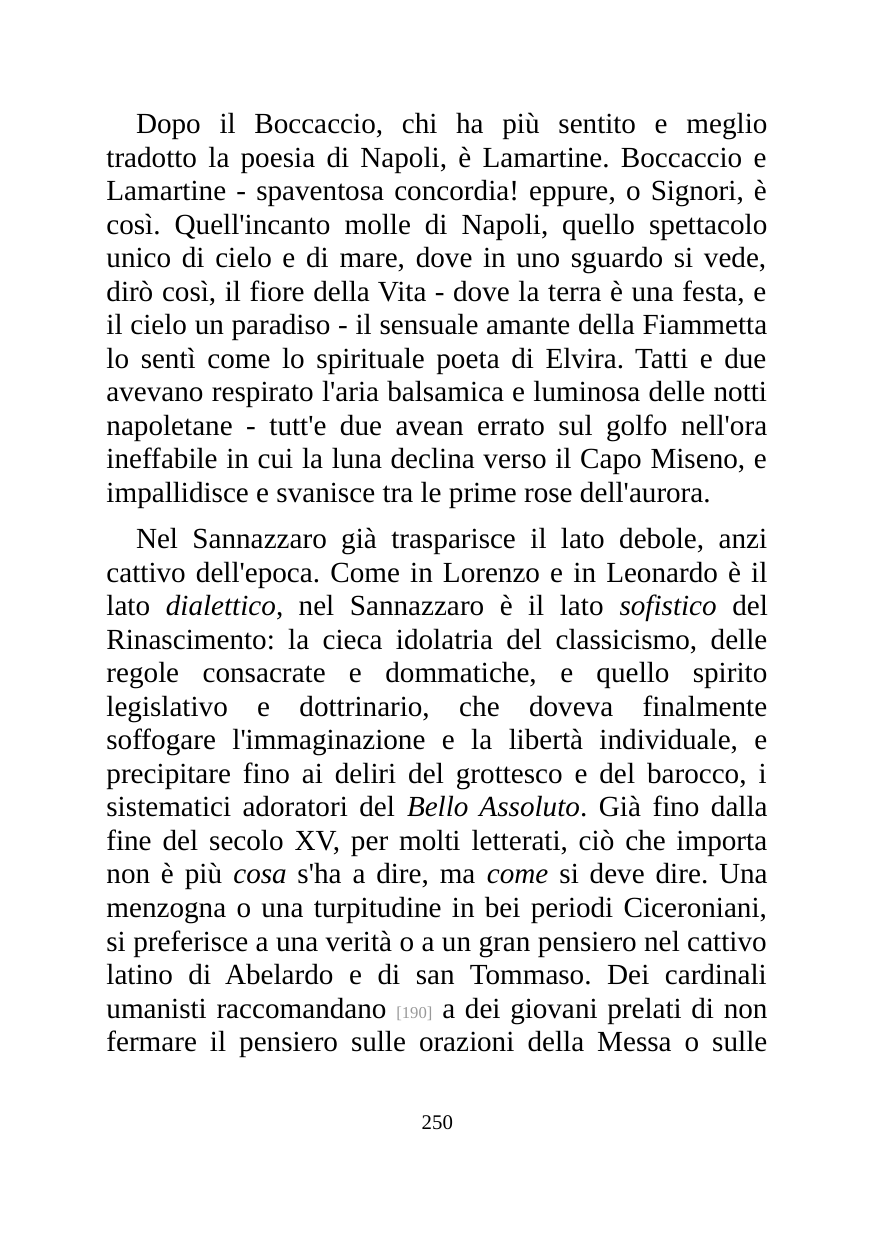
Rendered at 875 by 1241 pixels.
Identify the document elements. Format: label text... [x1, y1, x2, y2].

text Dopo il Boccaccio, chi ha più sentito e meglio tradotto la poesia di Napoli, è Lamartine. Boccaccio e Lamartine - spaventosa concordia! eppure, o Signori, è così. Quell'incanto molle di Napoli, quello spettacolo unico di cielo e di mare, dove in uno sguardo si vede, dirò così, il fiore della Vita - dove la terra è una festa, e il cielo un paradiso - il sensuale amante della Fiammetta lo sentì come lo spirituale poeta di Elvira. Tatti e due avevano respirato l'aria balsamica e luminosa delle notti napoletane - tutt'e due avean errato sul golfo nell'ora ineffabile in cui la luna declina verso il Capo Miseno, e impallidisce e svanisce tra le prime rose dell'aurora. [106, 106, 768, 509]
text Nel Sannazzaro già trasparisce il lato debole, anzi cattivo dell'epoca. Come in Lorenzo e in Leonardo è il lato dialettico, nel Sannazzaro è il lato sofistico del Rinascimento: la cieca idolatria del classicismo, delle regole consacrate e dommatiche, e quello spirito legislativo e dottrinario, che doveva finalmente soffogare l'immaginazione e la libertà individuale, e precipitare fino ai deliri del grottesco e del barocco, i sistematici adoratori del Bello Assoluto. Già fino dalla fine del secolo XV, per molti letterati, ciò che importa non è più cosa s'ha a dire, ma come si deve dire. Una menzogna o una turpitudine in bei periodi Ciceroniani, si preferisce a una verità o a un gran pensiero nel cattivo latino di Abelardo e di san Tommaso. Dei cardinali umanisti raccomandano [190] a dei giovani prelati di non fermare il pensiero sulle orazioni della Messa o sulle [106, 521, 768, 1058]
